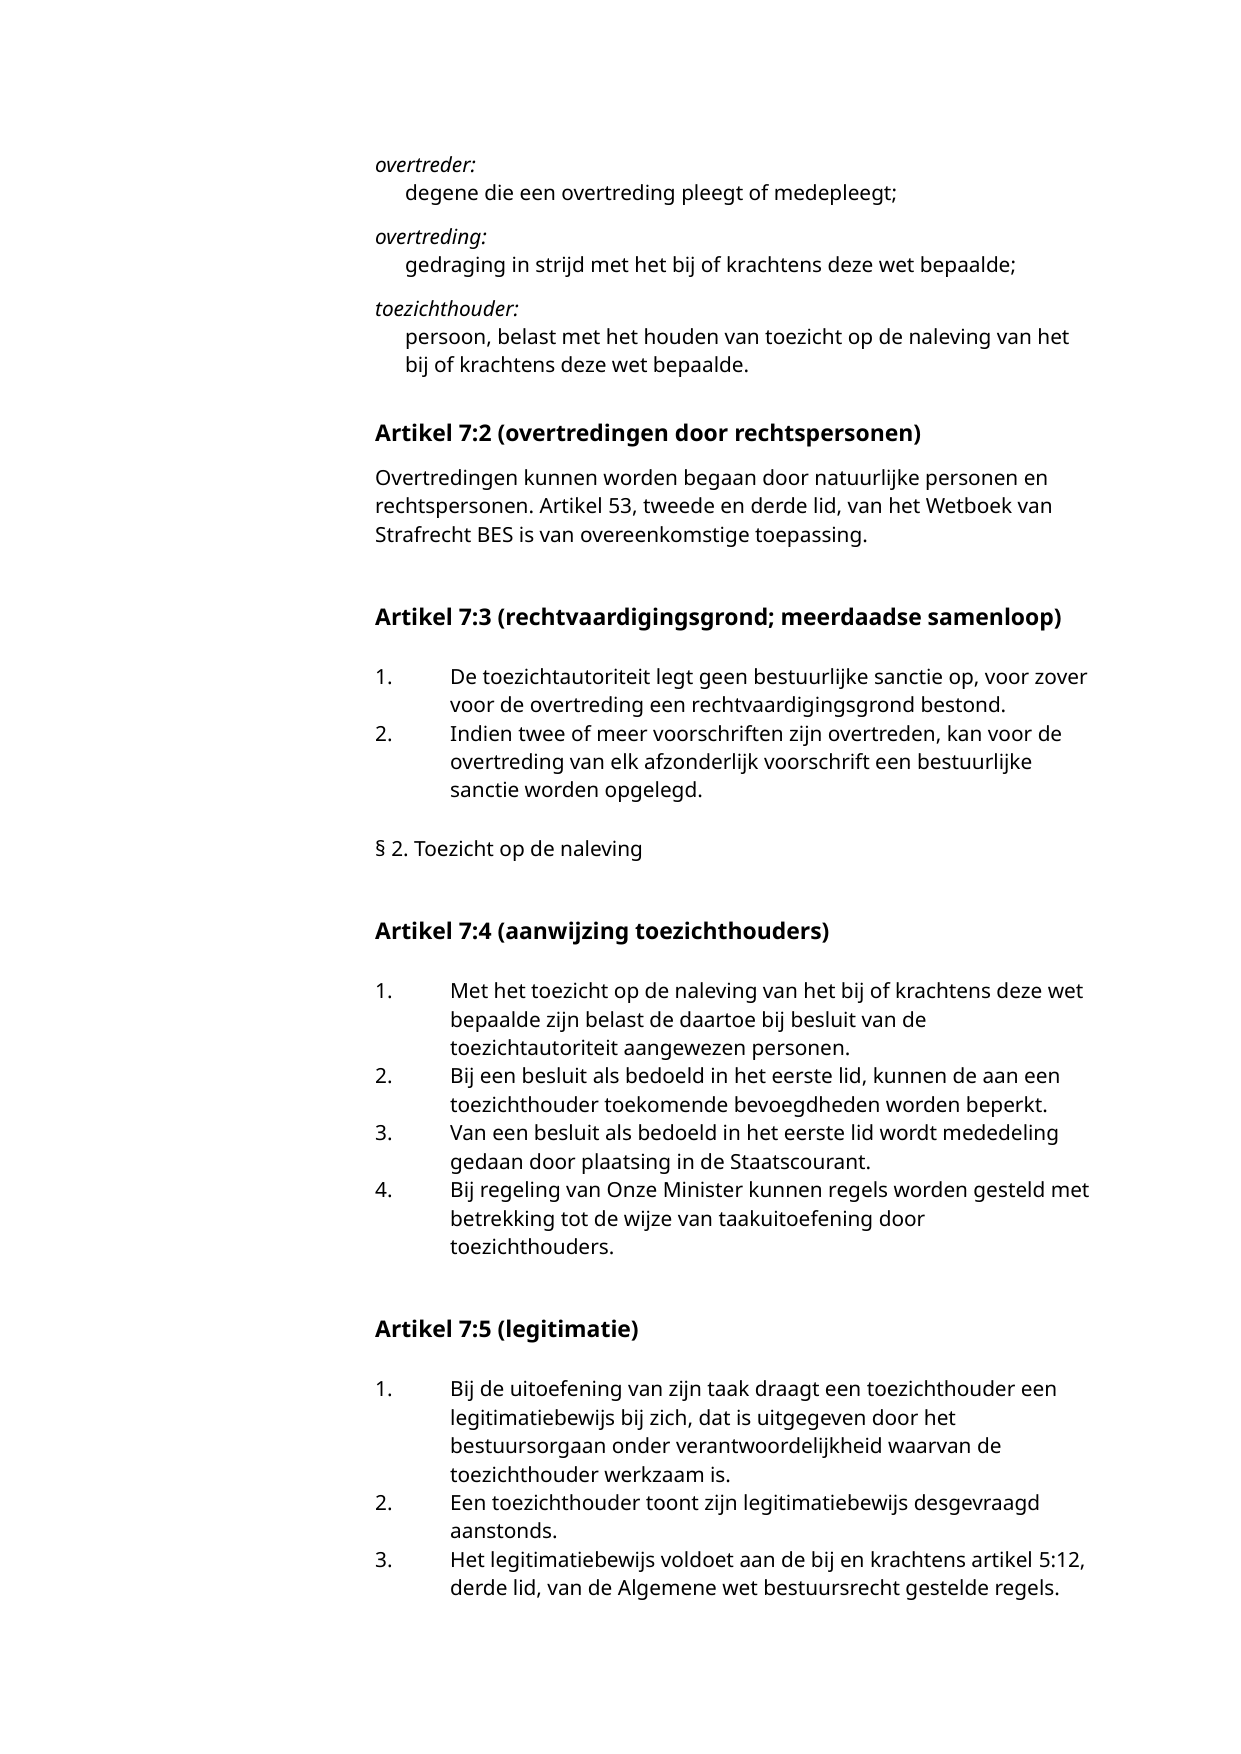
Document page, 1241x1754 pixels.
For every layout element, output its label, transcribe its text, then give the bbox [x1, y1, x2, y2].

list Bij de uitoefening van zijn taak draagt een toezichthouder een legitimatiebewijs bij zich, dat is uitgegeven door het bestuursorgaan onder verantwoordelijkheid waarvan de toezichthouder werkzaam is. [375, 1374, 1090, 1488]
list Met het toezicht op de naleving van het bij of krachtens deze wet bepaalde zijn belast de daartoe bij besluit van de toezichtautoriteit aangewezen personen. [375, 976, 1090, 1062]
text degene die een overtreding pleegt of medepleegt; [405, 178, 1090, 207]
subtitle Artikel 7:2 (overtredingen door rechtspersonen) [375, 417, 1090, 448]
text persoon, belast met het houden van toezicht op de naleving van het bij of krachtens deze wet bepaalde. [405, 322, 1090, 379]
list De toezichtautoriteit legt geen bestuurlijke sanctie op, voor zover voor de overtreding een rechtvaardigingsgrond bestond. [375, 662, 1090, 719]
list Bij een besluit als bedoeld in het eerste lid, kunnen de aan een toezichthouder toekomende bevoegdheden worden beperkt. [375, 1062, 1090, 1118]
text toezichthouder: [375, 294, 1090, 322]
text gedraging in strijd met het bij of krachtens deze wet bepaalde; [405, 250, 1090, 279]
subtitle § 2. Toezicht op de naleving [375, 834, 1090, 862]
list Indien twee of meer voorschriften zijn overtreden, kan voor de overtreding van elk afzonderlijk voorschrift een bestuurlijke sanctie worden opgelegd. [375, 719, 1090, 804]
text Overtredingen kunnen worden begaan door natuurlijke personen en rechtspersonen. Artikel 53, tweede en derde lid, van het Wetboek van Strafrecht BES is van overeenkomstige toepassing. [375, 463, 1090, 548]
list Het legitimatiebewijs voldoet aan de bij en krachtens artikel 5:12, derde lid, van de Algemene wet bestuursrecht gestelde regels. [375, 1545, 1090, 1602]
list Een toezichthouder toont zijn legitimatiebewijs desgevraagd aanstonds. [375, 1488, 1090, 1545]
text overtreding: [375, 222, 1090, 250]
subtitle Artikel 7:4 (aanwijzing toezichthouders) [375, 915, 1090, 946]
list Van een besluit als bedoeld in het eerste lid wordt mededeling gedaan door plaatsing in de Staatscourant. [375, 1118, 1090, 1175]
text overtreder: [375, 150, 1090, 178]
list Bij regeling van Onze Minister kunnen regels worden gesteld met betrekking tot de wijze van taakuitoefening door toezichthouders. [375, 1175, 1090, 1261]
subtitle Artikel 7:3 (rechtvaardigingsgrond; meerdaadse samenloop) [375, 601, 1090, 632]
subtitle Artikel 7:5 (legitimatie) [375, 1313, 1090, 1344]
